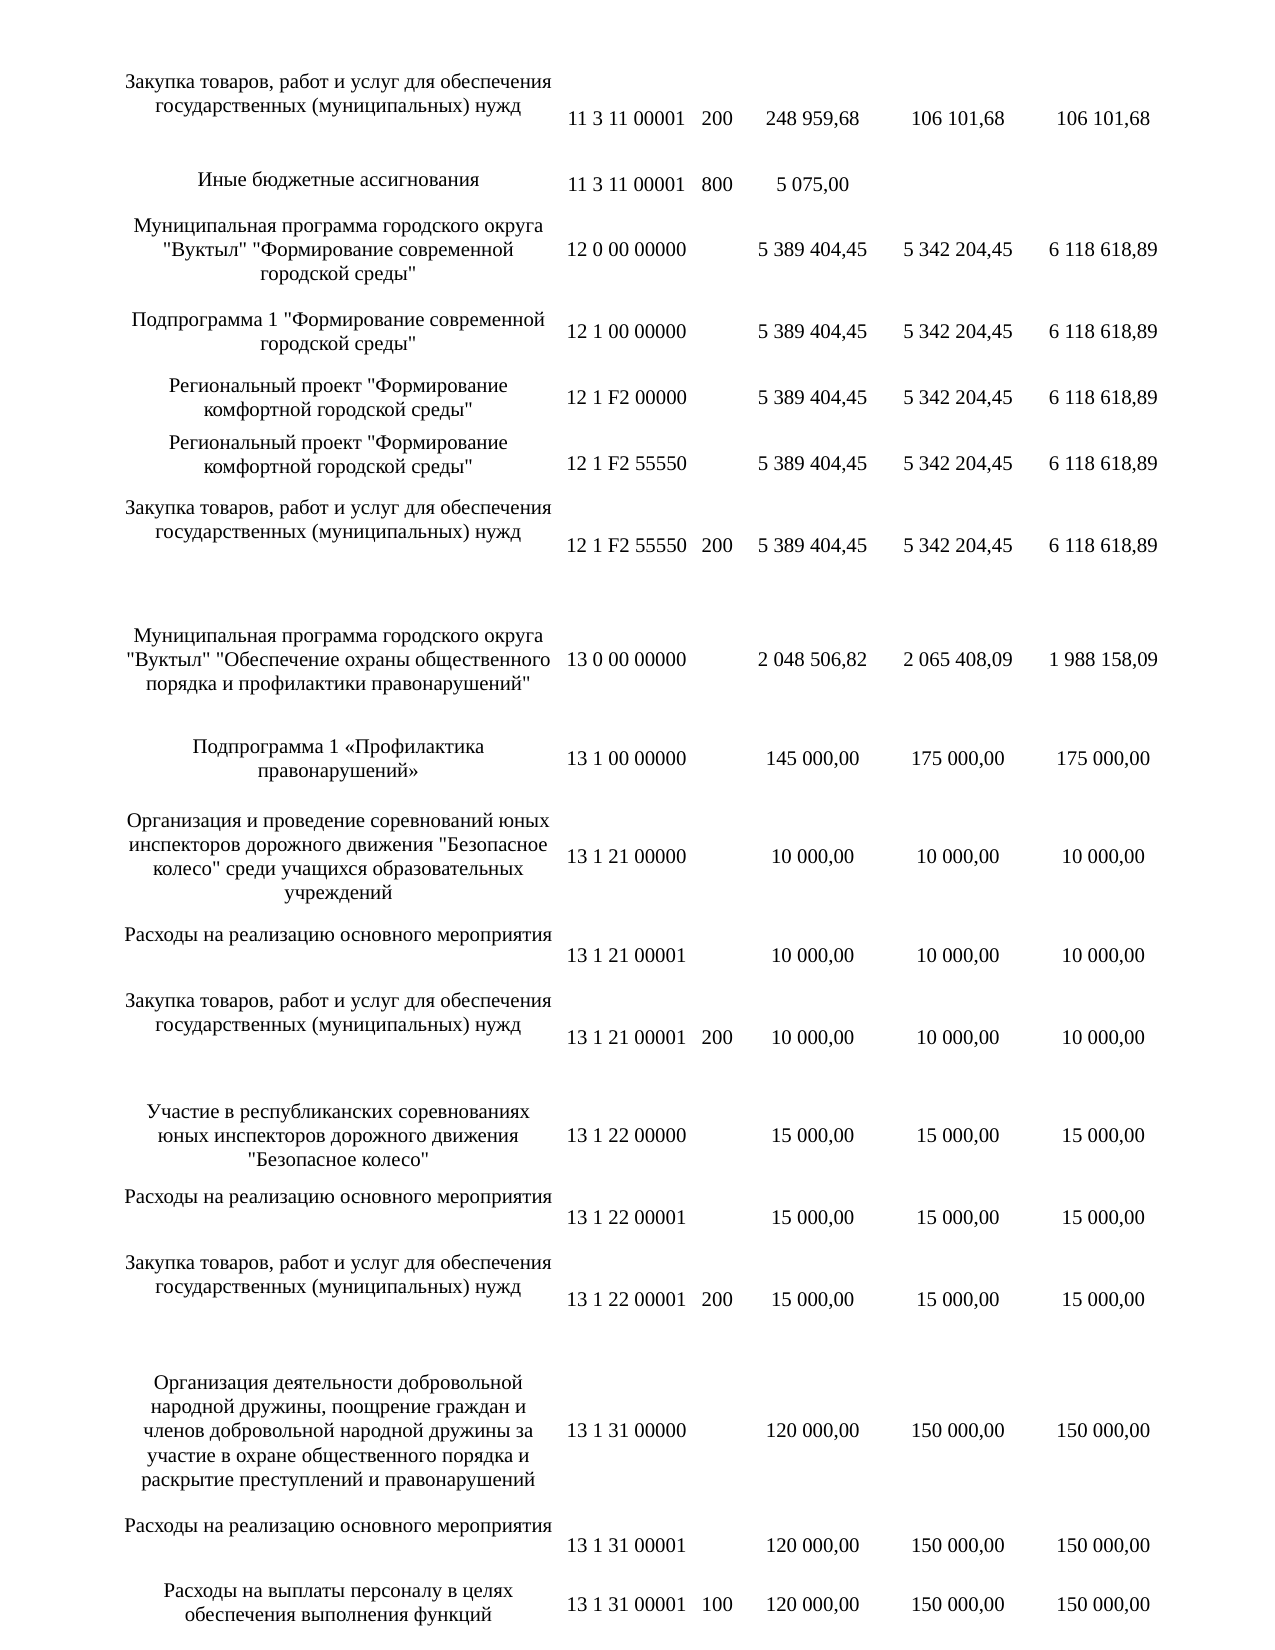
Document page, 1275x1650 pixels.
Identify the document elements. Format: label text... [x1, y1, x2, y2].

table_cell 6 118 618,89 [1030, 299, 1176, 364]
table_cell 13 1 22 00000 [558, 1086, 694, 1184]
table_cell Расходы на реализацию основного мероприятия [118, 922, 558, 987]
table_cell 100 [694, 1578, 740, 1630]
table_cell [694, 725, 740, 791]
table_cell Расходы на выплаты персоналу в целях обеспечения выполнения функций [118, 1578, 558, 1630]
table_cell 5 389 404,45 [740, 495, 885, 594]
table_cell [694, 791, 740, 922]
table_cell [885, 167, 1030, 200]
table_cell 120 000,00 [740, 1349, 885, 1512]
table_cell 5 389 404,45 [740, 430, 885, 495]
table_cell 2 048 506,82 [740, 594, 885, 725]
table_cell 6 118 618,89 [1030, 495, 1176, 594]
table_cell 5 342 204,45 [885, 299, 1030, 364]
table_cell 5 342 204,45 [885, 430, 1030, 495]
table_cell Закупка товаров, работ и услуг для обеспечения государственных (муниципальных) нужд [118, 988, 558, 1086]
table_cell [694, 1513, 740, 1578]
table_cell Закупка товаров, работ и услуг для обеспечения государственных (муниципальных) нужд [118, 69, 558, 167]
table_cell 5 389 404,45 [740, 299, 885, 364]
table_cell Организация деятельности добровольной народной дружины, поощрение граждан и членов добровольной народной дружины за участие в охране общественного порядка и раскрытие преступлений и правонарушений [118, 1349, 558, 1512]
table_cell 13 1 21 00001 [558, 922, 694, 987]
table_cell [694, 1349, 740, 1512]
table_cell 13 1 31 00001 [558, 1578, 694, 1630]
table_cell [694, 1086, 740, 1184]
table_cell 11 3 11 00001 [558, 167, 694, 200]
table_cell 5 342 204,45 [885, 200, 1030, 298]
table_cell [694, 364, 740, 430]
table_cell 13 1 31 00000 [558, 1349, 694, 1512]
table_cell 15 000,00 [740, 1250, 885, 1348]
table_cell 15 000,00 [740, 1184, 885, 1250]
table_cell 10 000,00 [885, 922, 1030, 987]
table_cell 106 101,68 [1030, 69, 1176, 167]
table_cell 150 000,00 [1030, 1578, 1176, 1630]
table_cell [694, 200, 740, 298]
table_cell 10 000,00 [885, 791, 1030, 922]
table_cell 13 1 31 00001 [558, 1513, 694, 1578]
table_cell 10 000,00 [740, 988, 885, 1086]
table_cell 150 000,00 [885, 1578, 1030, 1630]
table_cell 200 [694, 988, 740, 1086]
table_cell 12 1 00 00000 [558, 299, 694, 364]
table_cell 175 000,00 [1030, 725, 1176, 791]
table_cell 6 118 618,89 [1030, 364, 1176, 430]
table_cell 5 075,00 [740, 167, 885, 200]
table_cell 12 1 F2 00000 [558, 364, 694, 430]
table_cell 13 1 00 00000 [558, 725, 694, 791]
table_cell Организация и проведение соревнований юных инспекторов дорожного движения "Безопасное колесо" среди учащихся образовательных учреждений [118, 791, 558, 922]
table_cell 15 000,00 [885, 1250, 1030, 1348]
table_cell [1030, 167, 1176, 200]
table_cell 6 118 618,89 [1030, 200, 1176, 298]
table_cell 248 959,68 [740, 69, 885, 167]
table_cell 145 000,00 [740, 725, 885, 791]
table_cell [694, 594, 740, 725]
table_cell 10 000,00 [1030, 988, 1176, 1086]
table_cell Подпрограмма 1 «Профилактика правонарушений» [118, 725, 558, 791]
table_cell 15 000,00 [885, 1184, 1030, 1250]
table_cell Закупка товаров, работ и услуг для обеспечения государственных (муниципальных) нужд [118, 495, 558, 594]
table_cell 12 1 F2 55550 [558, 495, 694, 594]
table_cell Участие в республиканских соревнованиях юных инспекторов дорожного движения "Безопасное колесо" [118, 1086, 558, 1184]
table_cell 106 101,68 [885, 69, 1030, 167]
table_cell 12 0 00 00000 [558, 200, 694, 298]
table_cell 200 [694, 495, 740, 594]
table_cell 12 1 F2 55550 [558, 430, 694, 495]
table_cell 13 1 22 00001 [558, 1250, 694, 1348]
table_cell 5 342 204,45 [885, 495, 1030, 594]
table_cell 10 000,00 [885, 988, 1030, 1086]
table_cell 5 342 204,45 [885, 364, 1030, 430]
table_cell 10 000,00 [1030, 791, 1176, 922]
table_cell 120 000,00 [740, 1513, 885, 1578]
table_cell Расходы на реализацию основного мероприятия [118, 1184, 558, 1250]
table_cell 5 389 404,45 [740, 364, 885, 430]
table_cell Иные бюджетные ассигнования [118, 167, 558, 200]
table_cell 150 000,00 [1030, 1349, 1176, 1512]
table_cell 6 118 618,89 [1030, 430, 1176, 495]
table_cell 120 000,00 [740, 1578, 885, 1630]
table_cell 175 000,00 [885, 725, 1030, 791]
table_cell 15 000,00 [885, 1086, 1030, 1184]
table_cell 15 000,00 [1030, 1086, 1176, 1184]
table_cell 1 988 158,09 [1030, 594, 1176, 725]
table_cell Подпрограмма 1 "Формирование современной городской среды" [118, 299, 558, 364]
table_cell 10 000,00 [740, 791, 885, 922]
table_cell 800 [694, 167, 740, 200]
table_cell [694, 922, 740, 987]
table_cell 13 0 00 00000 [558, 594, 694, 725]
table_cell Закупка товаров, работ и услуг для обеспечения государственных (муниципальных) нужд [118, 1250, 558, 1348]
table_cell Муниципальная программа городского округа "Вуктыл" "Обеспечение охраны общественного порядка и профилактики правонарушений" [118, 594, 558, 725]
table_cell 15 000,00 [1030, 1184, 1176, 1250]
table_cell Муниципальная программа городского округа "Вуктыл" "Формирование современной городской среды" [118, 200, 558, 298]
table_cell 150 000,00 [885, 1349, 1030, 1512]
table_cell 150 000,00 [1030, 1513, 1176, 1578]
table_cell 11 3 11 00001 [558, 69, 694, 167]
table_cell Региональный проект "Формирование комфортной городской среды" [118, 364, 558, 430]
table_cell [694, 1184, 740, 1250]
table_cell 150 000,00 [885, 1513, 1030, 1578]
table_cell 13 1 21 00000 [558, 791, 694, 922]
table_cell Региональный проект "Формирование комфортной городской среды" [118, 430, 558, 495]
table_cell 200 [694, 69, 740, 167]
table_cell 5 389 404,45 [740, 200, 885, 298]
table_cell 200 [694, 1250, 740, 1348]
table_cell 13 1 21 00001 [558, 988, 694, 1086]
table_cell 15 000,00 [1030, 1250, 1176, 1348]
table_cell [694, 299, 740, 364]
table_cell [694, 430, 740, 495]
table_cell Расходы на реализацию основного мероприятия [118, 1513, 558, 1578]
table_cell 10 000,00 [740, 922, 885, 987]
table_cell 10 000,00 [1030, 922, 1176, 987]
table_cell 13 1 22 00001 [558, 1184, 694, 1250]
table_cell 2 065 408,09 [885, 594, 1030, 725]
table_cell 15 000,00 [740, 1086, 885, 1184]
